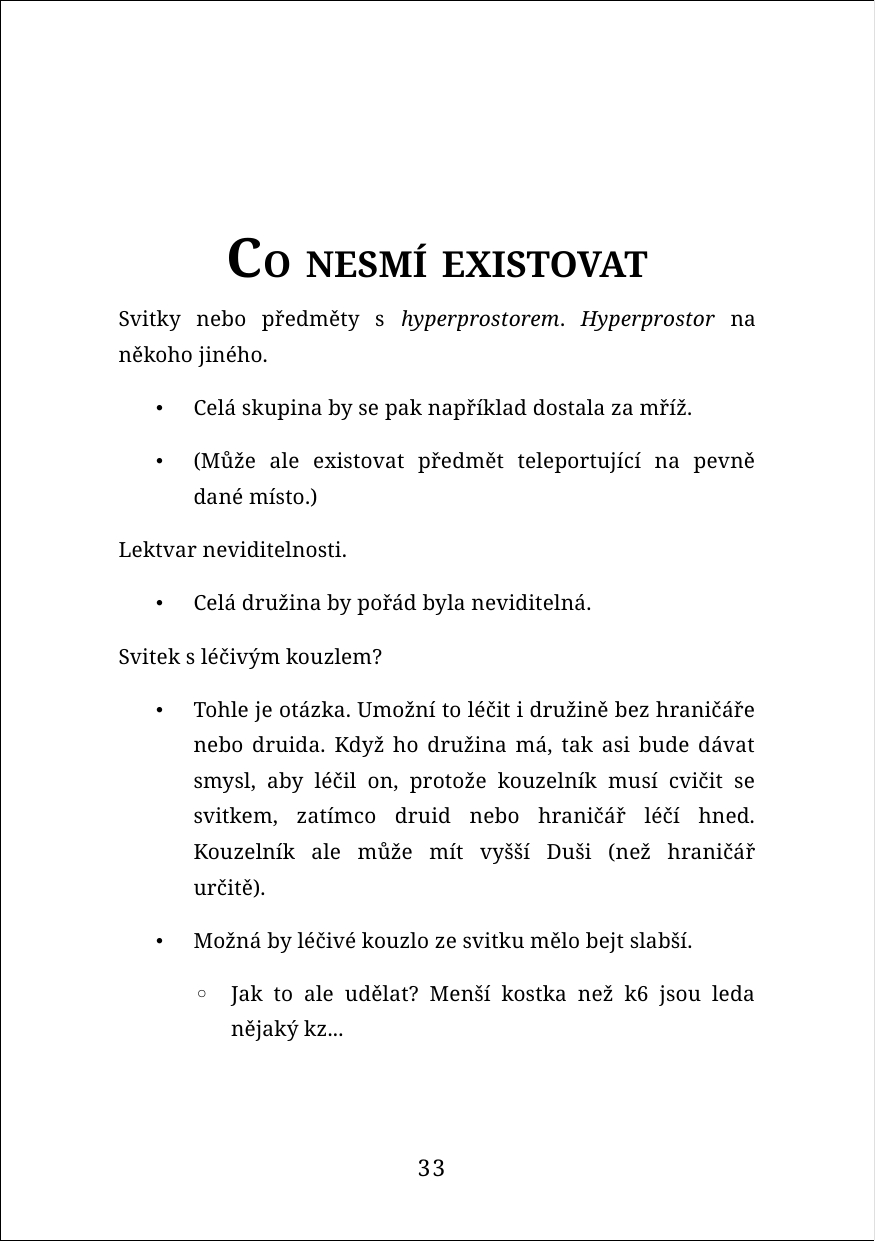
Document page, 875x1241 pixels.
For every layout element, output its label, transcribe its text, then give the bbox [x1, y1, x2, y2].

subtitle Co nesmí existovat [118, 219, 756, 293]
list Celá skupina by se pak například dostala za mříž. [156, 393, 756, 422]
list Jak to ale udělat? Menší kostka než k6 jsou leda nějaký kz... [193, 979, 756, 1043]
list (Může ale existovat předmět teleportující na pevně dané místo.) [156, 447, 756, 511]
list Možná by léčivé kouzlo ze svitku mělo bejt slabší. [156, 926, 756, 954]
list Celá družina by pořád byla neviditelná. [156, 588, 756, 617]
text Lektvar neviditelnosti. [118, 535, 756, 564]
text Svitky nebo předměty s hyperprostorem. Hyperprostor na někoho jiného. [118, 304, 756, 368]
list Tohle je otázka. Umožní to léčit i družině bez hraničáře nebo druida. Když ho družina má, tak asi bude dávat smysl, aby léčil on, protože kouzelník musí cvičit se svitkem, zatímco druid nebo hraničář léčí hned. Kouzelník ale může mít vyšší Duši (než hraničář určitě). [156, 695, 756, 901]
text Svitek s léčivým kouzlem? [118, 642, 756, 670]
